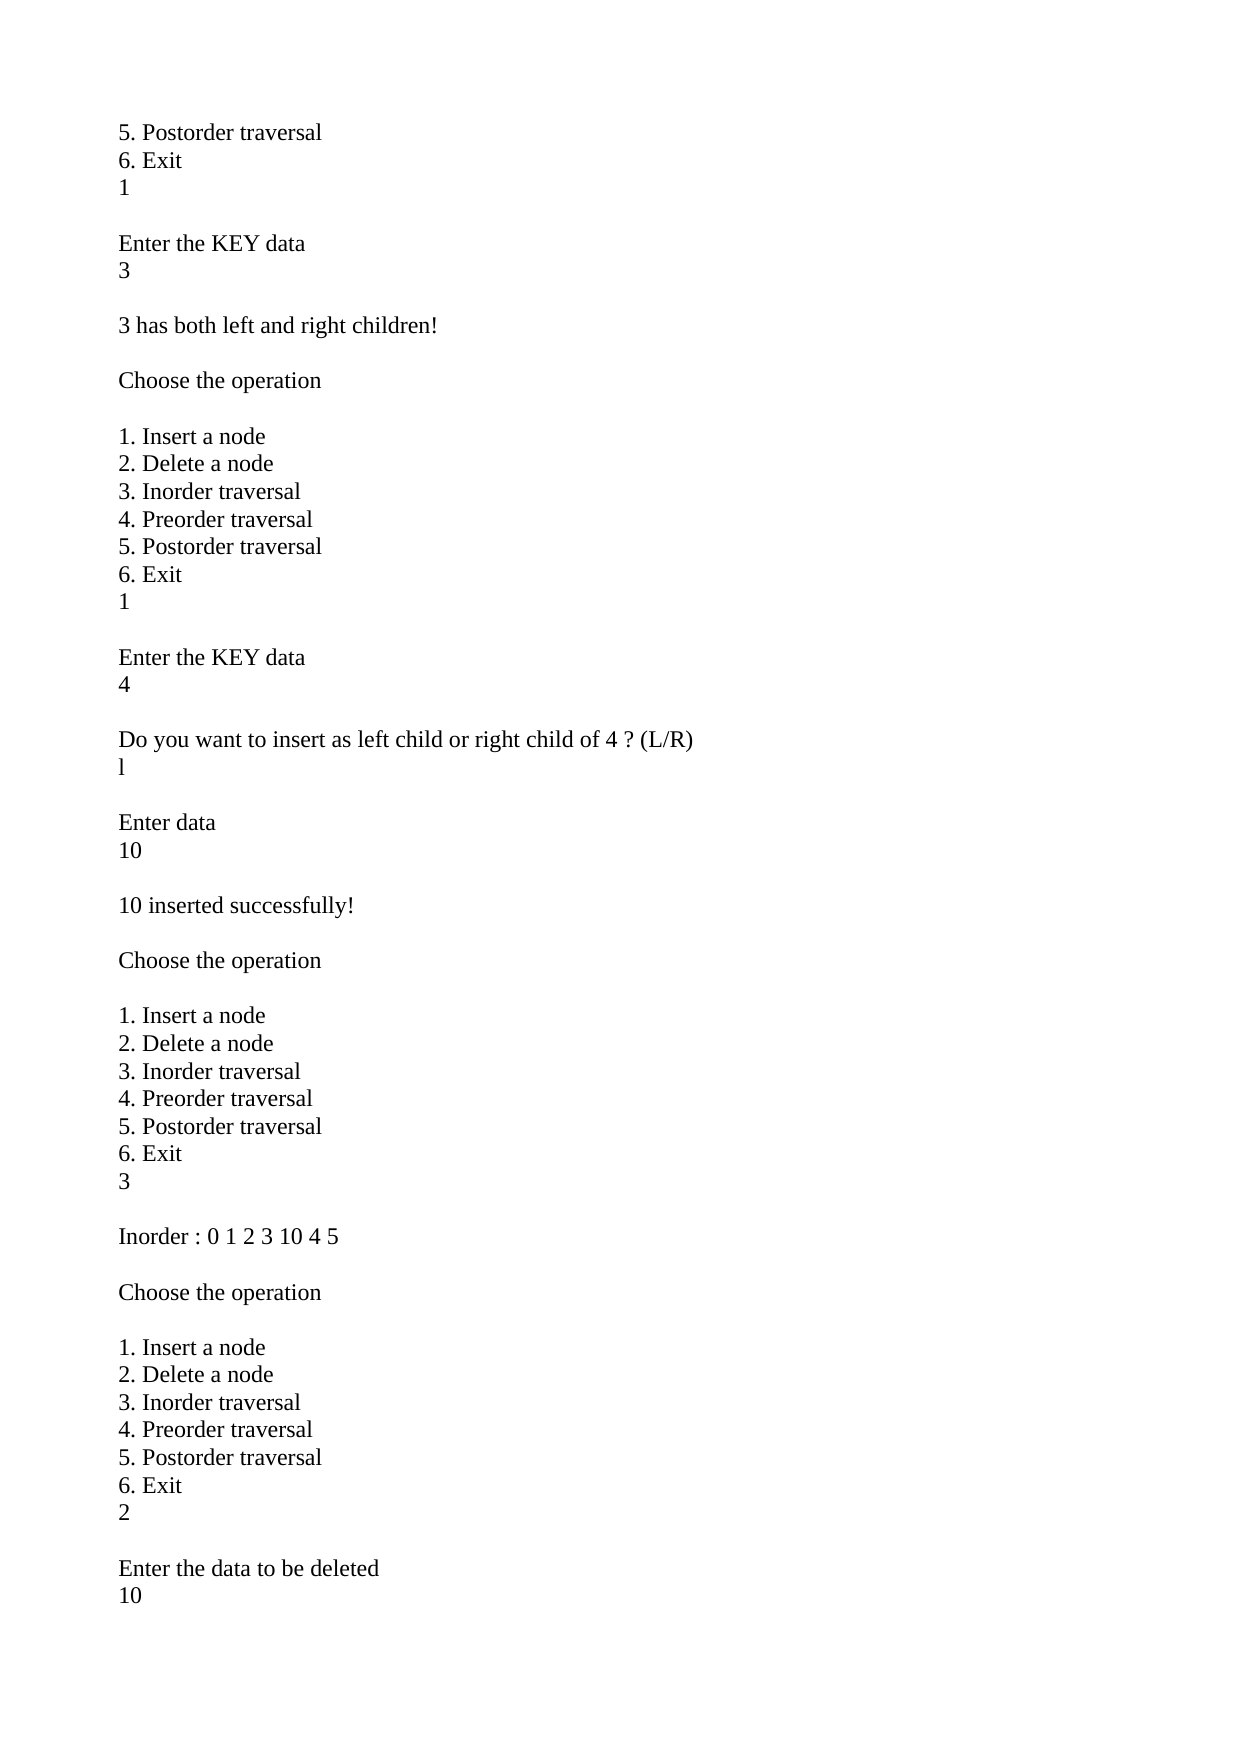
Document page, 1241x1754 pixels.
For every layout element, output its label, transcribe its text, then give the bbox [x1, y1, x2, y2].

text Inorder : 0 1 2 3 10 4 5 [118, 1222, 1122, 1250]
text 3 [118, 1167, 1122, 1195]
text 2 [118, 1498, 1122, 1526]
text 2. Delete a node [118, 1029, 1122, 1057]
text 1. Insert a node [118, 422, 1122, 449]
text 5. Postorder traversal [118, 532, 1122, 560]
text 4. Preorder traversal [118, 1084, 1122, 1112]
text 5. Postorder traversal [118, 1112, 1122, 1139]
text 3. Inorder traversal [118, 477, 1122, 504]
text 3 has both left and right children! [118, 311, 1122, 339]
text 4 [118, 670, 1122, 698]
text 6. Exit [118, 146, 1122, 173]
text 2. Delete a node [118, 449, 1122, 477]
text 3. Inorder traversal [118, 1388, 1122, 1416]
text 6. Exit [118, 1471, 1122, 1498]
text Enter data [118, 808, 1122, 836]
text Enter the KEY data [118, 228, 1122, 256]
text Choose the operation [118, 367, 1122, 394]
text 6. Exit [118, 560, 1122, 587]
text 1. Insert a node [118, 1333, 1122, 1360]
text 10 [118, 1581, 1122, 1609]
text 10 [118, 836, 1122, 863]
text 2. Delete a node [118, 1360, 1122, 1388]
text Choose the operation [118, 1277, 1122, 1305]
text 1 [118, 173, 1122, 201]
text 3. Inorder traversal [118, 1057, 1122, 1084]
text l [118, 753, 1122, 781]
text 3 [118, 256, 1122, 284]
text Choose the operation [118, 946, 1122, 974]
text 4. Preorder traversal [118, 504, 1122, 532]
text 5. Postorder traversal [118, 118, 1122, 146]
text 1 [118, 587, 1122, 615]
text 6. Exit [118, 1139, 1122, 1167]
text Do you want to insert as left child or right child of 4 ? (L/R) [118, 725, 1122, 753]
text Enter the data to be deleted [118, 1553, 1122, 1581]
text 1. Insert a node [118, 1001, 1122, 1029]
text 10 inserted successfully! [118, 891, 1122, 919]
text Enter the KEY data [118, 643, 1122, 670]
text 4. Preorder traversal [118, 1416, 1122, 1443]
text 5. Postorder traversal [118, 1443, 1122, 1471]
